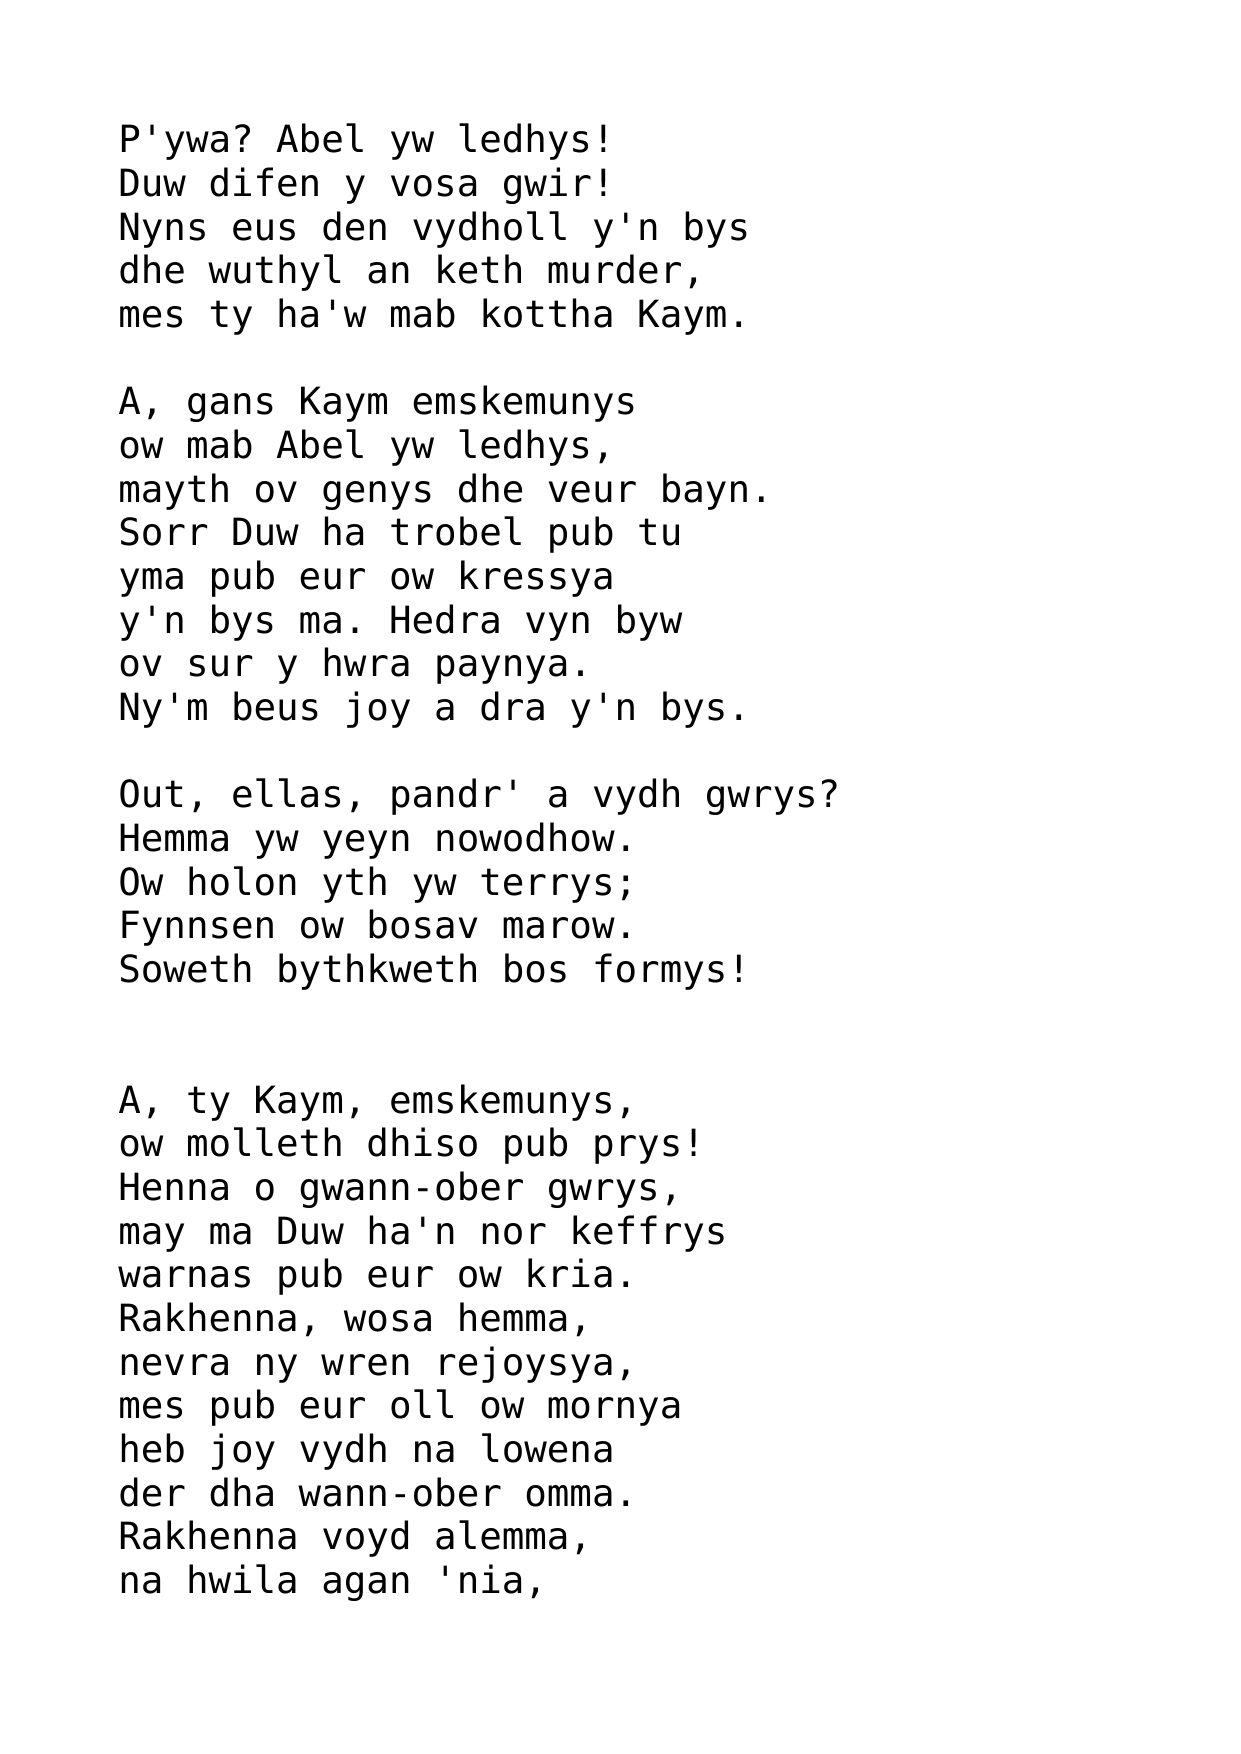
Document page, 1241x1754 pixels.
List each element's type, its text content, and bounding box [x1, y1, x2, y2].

text Fynnsen ow bosav marow. [118, 904, 1122, 947]
text ow molleth dhiso pub prys! [118, 1122, 1122, 1166]
text A, gans Kaym emskemunys [118, 380, 1122, 424]
text Rakhenna voyd alemma, [118, 1515, 1122, 1558]
text der dha wann-ober omma. [118, 1471, 1122, 1515]
text Soweth bythkweth bos formys! [118, 947, 1122, 991]
text Out, ellas, pandr' a vydh gwrys? [118, 773, 1122, 816]
text y'n bys ma. Hedra vyn byw [118, 598, 1122, 642]
text Duw difen y vosa gwir! [118, 162, 1122, 205]
text heb joy vydh na lowena [118, 1427, 1122, 1471]
text Rakhenna, wosa hemma, [118, 1297, 1122, 1340]
text ow mab Abel yw ledhys, [118, 424, 1122, 467]
text Sorr Duw ha trobel pub tu [118, 511, 1122, 554]
text Henna o gwann-ober gwrys, [118, 1166, 1122, 1209]
text nevra ny wren rejoysya, [118, 1340, 1122, 1384]
text mes pub eur oll ow mornya [118, 1384, 1122, 1427]
text yma pub eur ow kressya [118, 554, 1122, 598]
text mayth ov genys dhe veur bayn. [118, 467, 1122, 511]
text Hemma yw yeyn nowodhow. [118, 816, 1122, 860]
text warnas pub eur ow kria. [118, 1253, 1122, 1297]
text mes ty ha'w mab kottha Kaym. [118, 293, 1122, 336]
text Ow holon yth yw terrys; [118, 860, 1122, 904]
text Ny'm beus joy a dra y'n bys. [118, 686, 1122, 729]
text Nyns eus den vydholl y'n bys [118, 205, 1122, 249]
text A, ty Kaym, emskemunys, [118, 1078, 1122, 1122]
text ov sur y hwra paynya. [118, 642, 1122, 686]
text P'ywa? Abel yw ledhys! [118, 118, 1122, 162]
text dhe wuthyl an keth murder, [118, 249, 1122, 293]
text may ma Duw ha'n nor keffrys [118, 1209, 1122, 1253]
text na hwila agan 'nia, [118, 1558, 1122, 1602]
